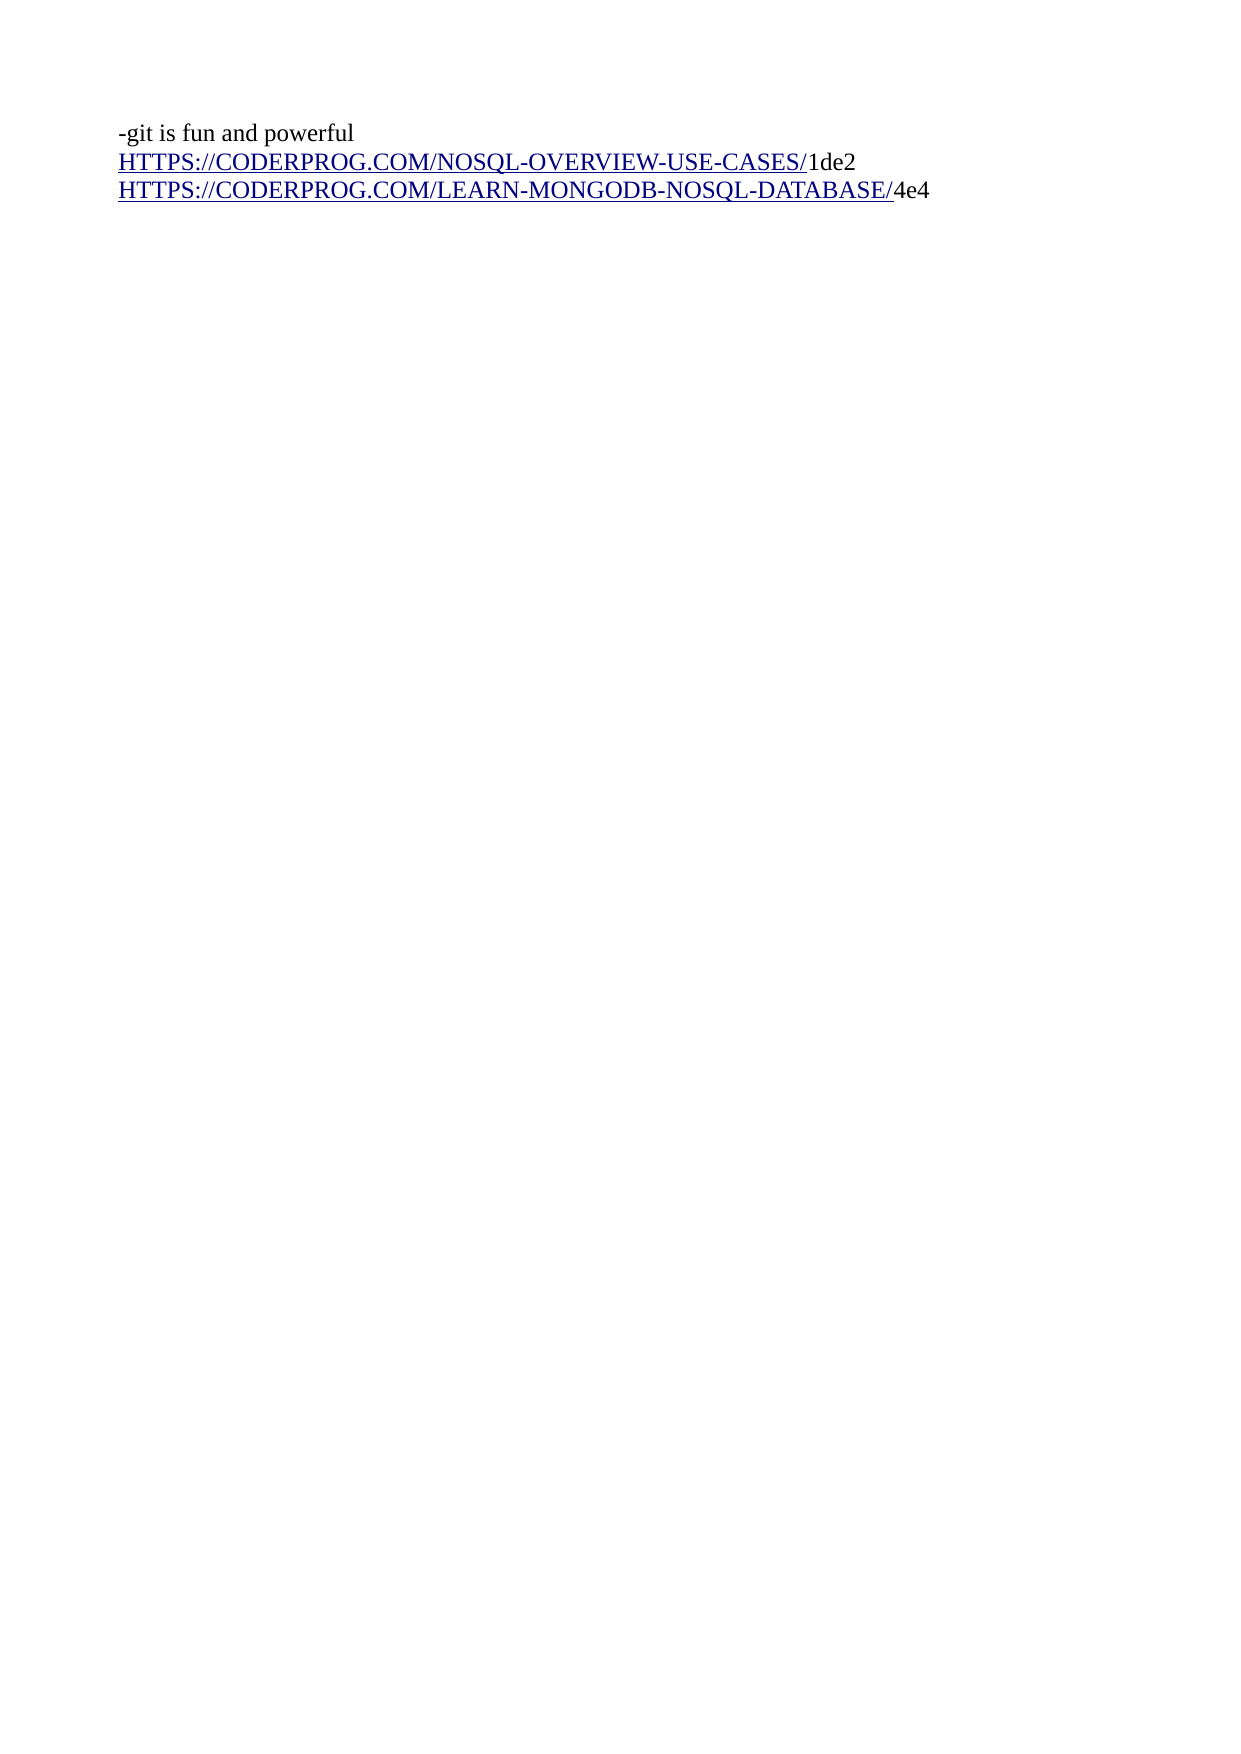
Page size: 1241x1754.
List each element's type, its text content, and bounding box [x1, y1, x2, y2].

text -git is fun and powerful [118, 118, 1122, 147]
text HTTPS://CODERPROG.COM/NOSQL-OVERVIEW-USE-CASES/1de2 [118, 147, 1122, 176]
text HTTPS://CODERPROG.COM/LEARN-MONGODB-NOSQL-DATABASE/4e4 [118, 176, 1122, 204]
